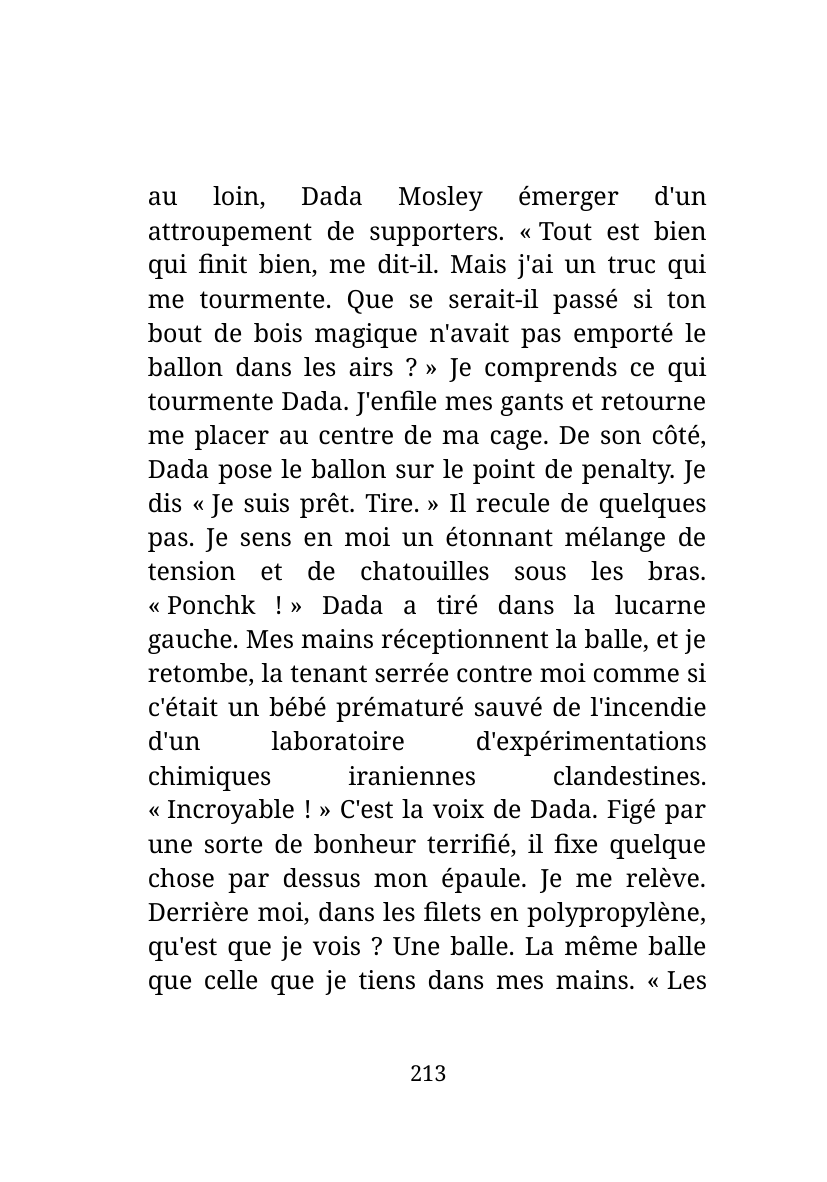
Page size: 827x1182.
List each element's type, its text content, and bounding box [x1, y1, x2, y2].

text au loin, Dada Mosley émerger d'un attroupement de supporters. « Tout est bien qui finit bien, me dit-il. Mais j'ai un truc qui me tourmente. Que se serait-il passé si ton bout de bois magique n'avait pas emporté le ballon dans les airs ? » Je comprends ce qui tourmente Dada. J'enfile mes gants et retourne me placer au centre de ma cage. De son côté, Dada pose le ballon sur le point de penalty. Je dis « Je suis prêt. Tire. » Il recule de quelques pas. Je sens en moi un étonnant mélange de tension et de chatouilles sous les bras. « Ponchk ! » Dada a tiré dans la lucarne gauche. Mes mains réceptionnent la balle, et je retombe, la tenant serrée contre moi comme si c'était un bébé prématuré sauvé de l'incendie d'un laboratoire d'expérimentations chimiques iraniennes clandestines. « Incroyable ! » C'est la voix de Dada. Figé par une sorte de bonheur terrifié, il fixe quelque chose par dessus mon épaule. Je me relève. Derrière moi, dans les filets en polypropylène, qu'est que je vois ? Une balle. La même balle que celle que je tiens dans mes mains. « Les [148, 179, 707, 997]
